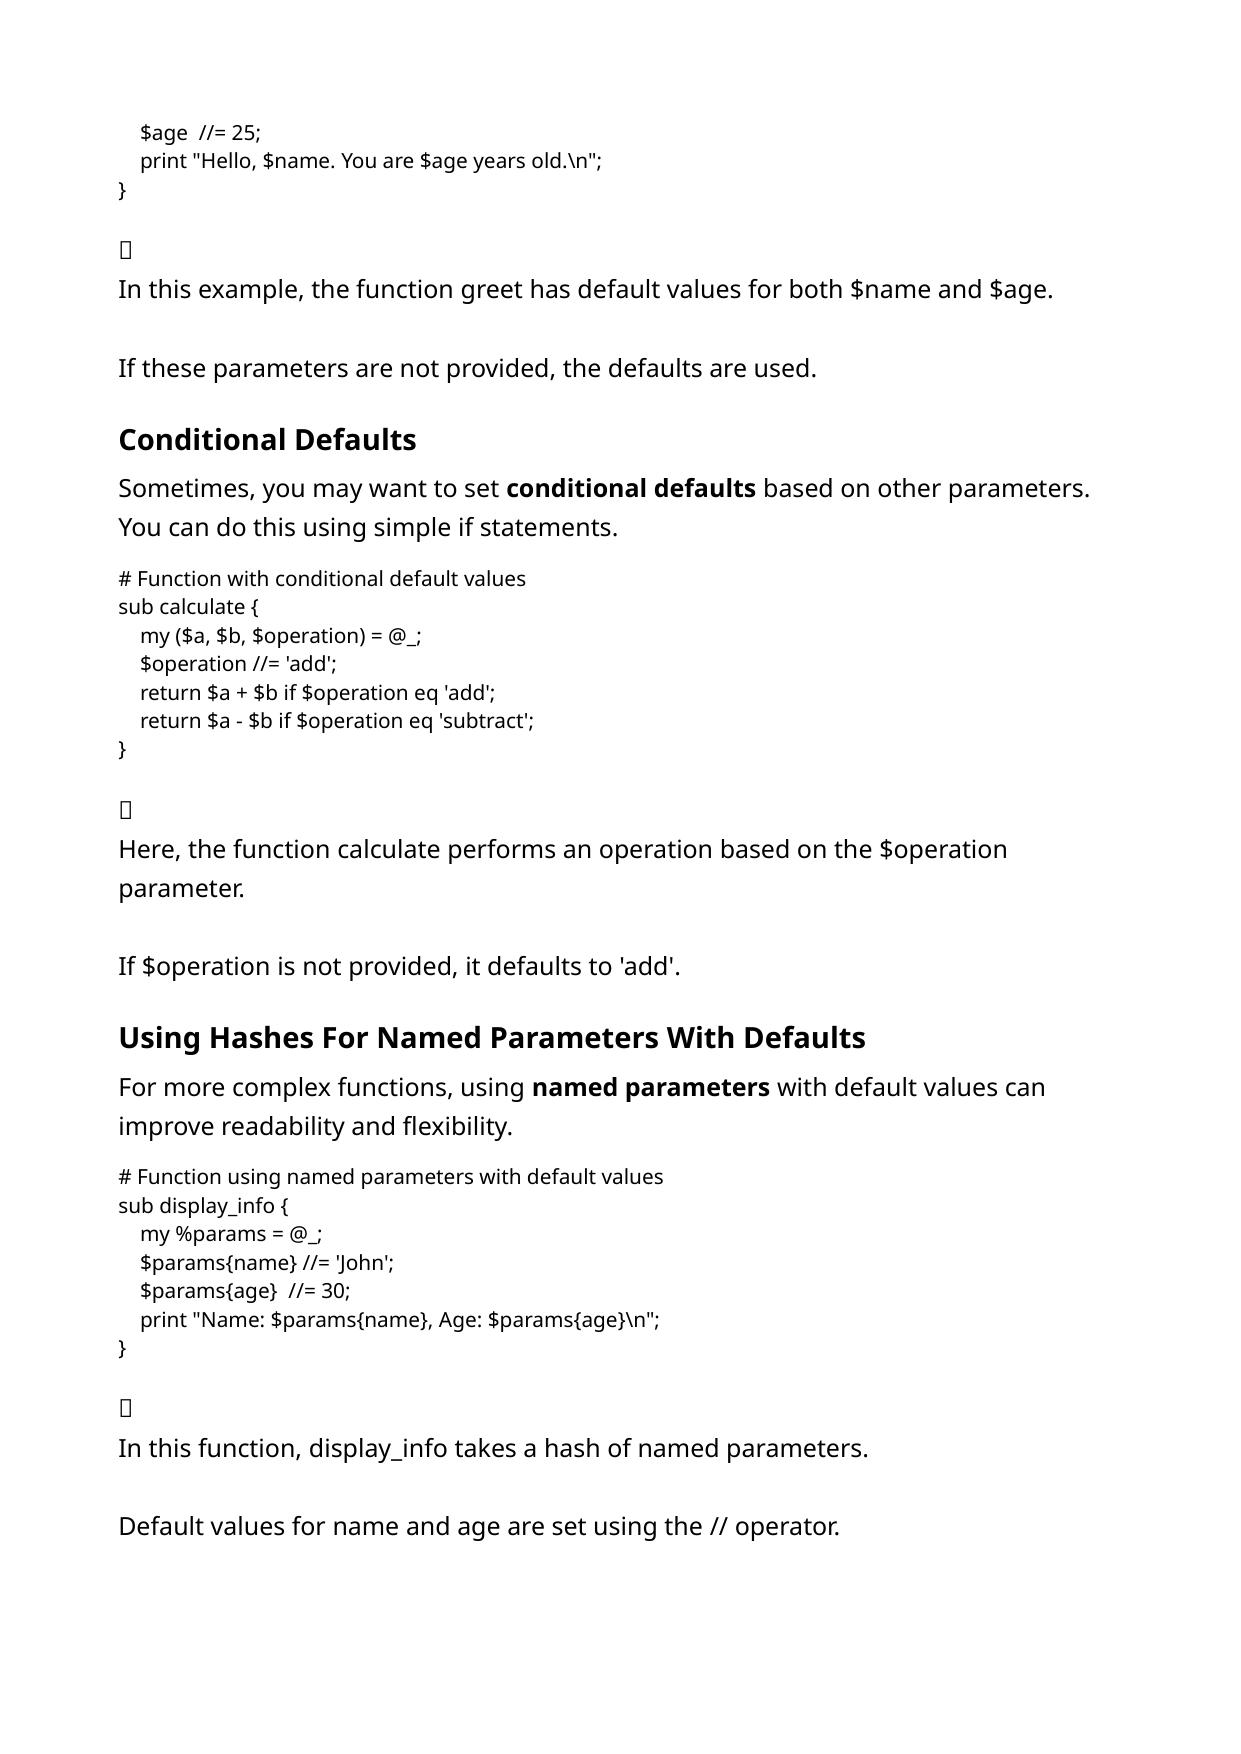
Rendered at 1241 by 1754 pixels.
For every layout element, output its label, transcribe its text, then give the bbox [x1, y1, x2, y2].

text # Function using named parameters with default values [118, 1162, 1122, 1191]
text } [118, 1333, 1122, 1362]
text sub display_info { [118, 1191, 1122, 1219]
text In this example, the function greet has default values for both $name and $age. If these parameters are not provided, the defaults are used. [118, 272, 1122, 384]
text 📌 [118, 1391, 1122, 1425]
text # Function with conditional default values [118, 564, 1122, 592]
text } [118, 175, 1122, 203]
text $operation //= 'add'; [118, 649, 1122, 678]
text $age //= 25; [118, 118, 1122, 147]
text In this function, display_info takes a hash of named parameters. Default values for name and age are set using the // operator. [118, 1430, 1122, 1543]
text 📌 [118, 233, 1122, 267]
text $params{age} //= 30; [118, 1276, 1122, 1305]
subtitle Conditional Defaults [118, 419, 1122, 458]
text $params{name} //= 'John'; [118, 1248, 1122, 1276]
text my %params = @_; [118, 1219, 1122, 1248]
subtitle Using Hashes For Named Parameters With Defaults [118, 1017, 1122, 1057]
text sub calculate { [118, 592, 1122, 621]
text 📌 [118, 792, 1122, 826]
text my ($a, $b, $operation) = @_; [118, 621, 1122, 649]
text return $a - $b if $operation eq 'subtract'; [118, 706, 1122, 734]
text print "Hello, $name. You are $age years old.\n"; [118, 147, 1122, 175]
text print "Name: $params{name}, Age: $params{age}\n"; [118, 1305, 1122, 1333]
text } [118, 734, 1122, 763]
text Here, the function calculate performs an operation based on the $operation parameter. If $operation is not provided, it defaults to 'add'. [118, 832, 1122, 983]
text For more complex functions, using named parameters with default values can improve readability and flexibility. [118, 1069, 1122, 1143]
text return $a + $b if $operation eq 'add'; [118, 678, 1122, 706]
text Sometimes, you may want to set conditional defaults based on other parameters. You can do this using simple if statements. [118, 471, 1122, 544]
